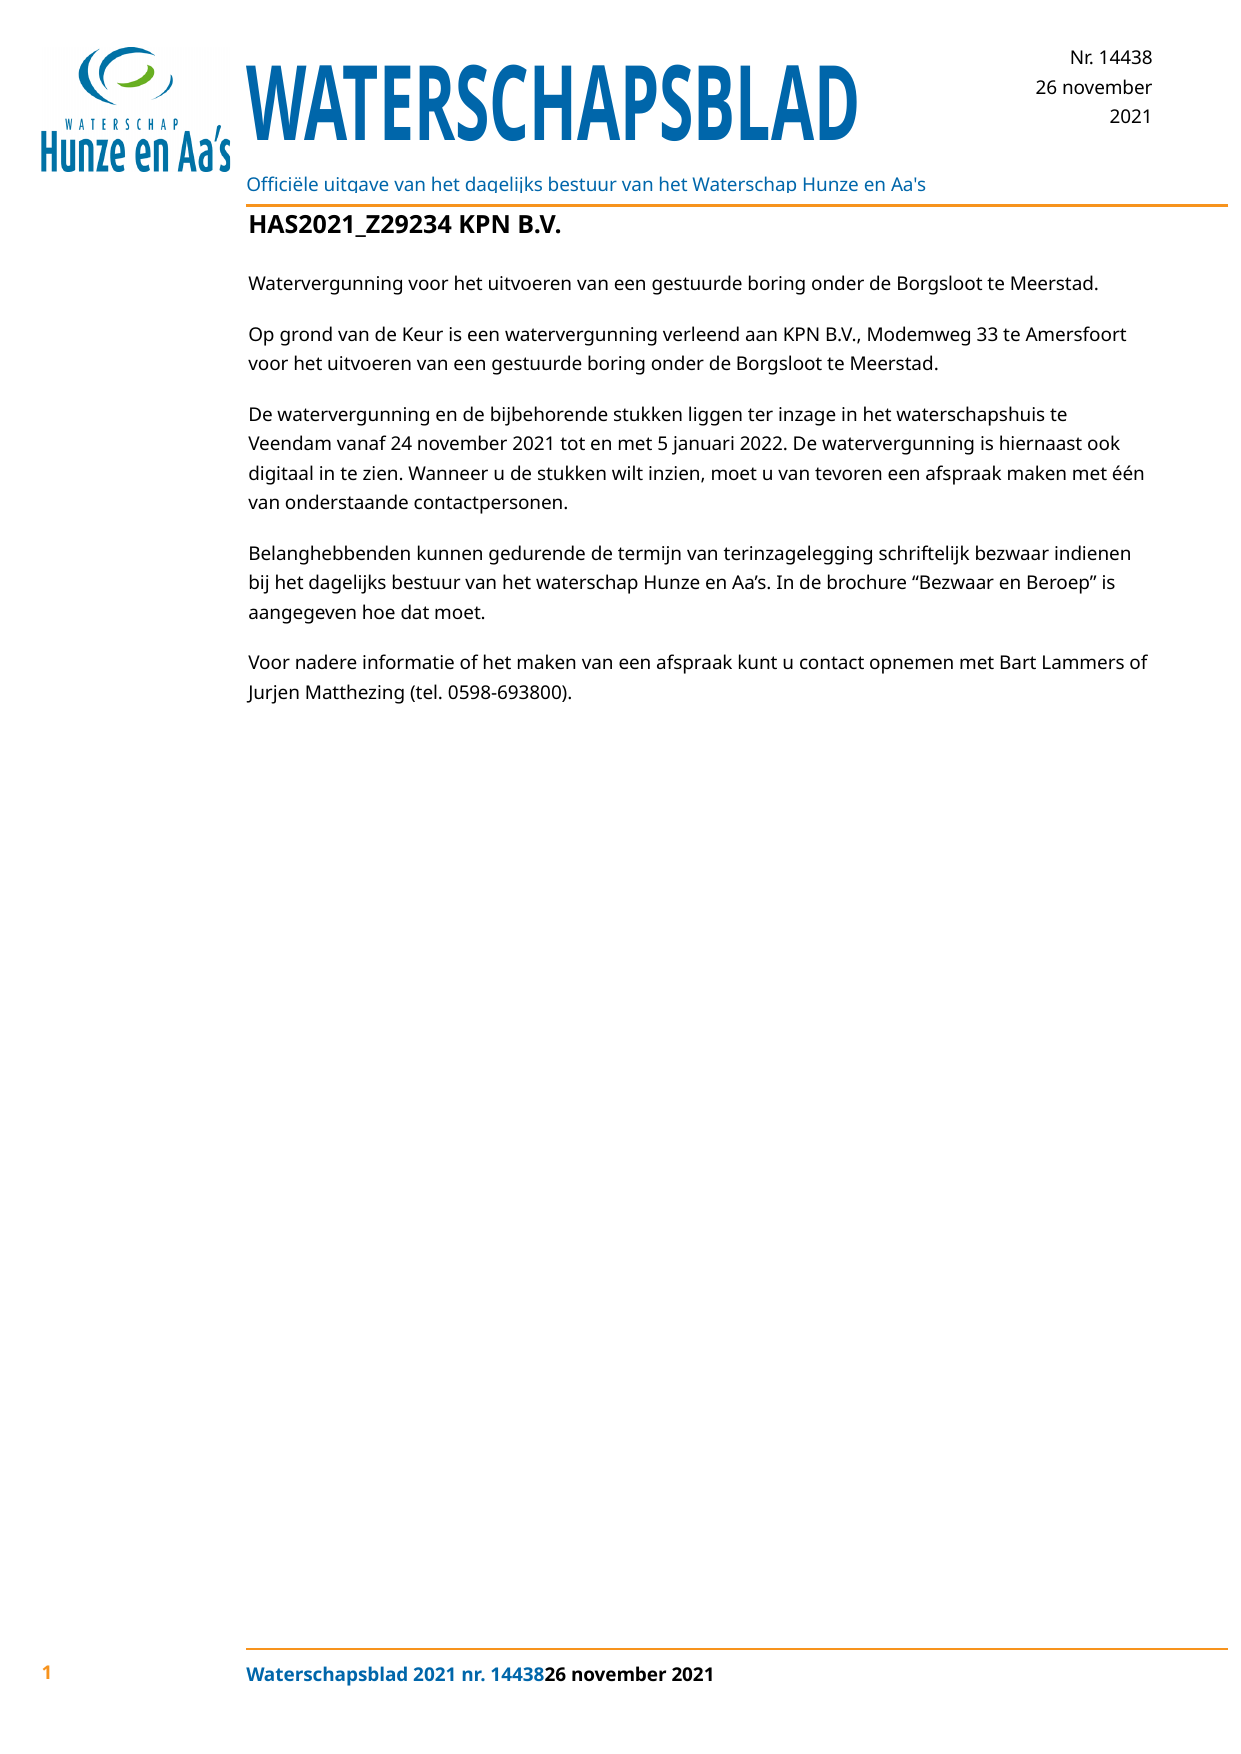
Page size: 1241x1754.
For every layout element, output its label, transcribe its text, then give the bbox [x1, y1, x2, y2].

text Op grond van de Keur is een watervergunning verleend aan KPN B.V., Modemweg 33 te Amersfoort voor het uitvoeren van een gestuurde boring onder de Borgsloot te Meerstad. [248, 321, 1152, 376]
text Voor nadere informatie of het maken van een afspraak kunt u contact opnemen met Bart Lammers of Jurjen Matthezing (tel. 0598-693800). [248, 649, 1152, 705]
picture [226, 145, 231, 156]
text HAS2021_Z29234 KPN B.V. [248, 207, 1152, 241]
text Belanghebbenden kunnen gedurende de termijn van terinzagelegging schriftelijk bezwaar indienen bij het dagelijks bestuur van het waterschap Hunze en Aa’s. In de brochure “Bezwaar en Beroep” is aangegeven hoe dat moet. [248, 540, 1152, 625]
picture [41, 47, 231, 172]
text De watervergunning en de bijbehorende stukken liggen ter inzage in het waterschapshuis te Veendam vanaf 24 november 2021 tot en met 5 januari 2022. De watervergunning is hiernaast ook digitaal in te zien. Wanneer u de stukken wilt inzien, moet u van tevoren een afspraak maken met één van onderstaande contactpersonen. [248, 401, 1152, 515]
picture [47, 154, 51, 172]
picture [183, 163, 191, 172]
text Watervergunning voor het uitvoeren van een gestuurde boring onder de Borgsloot te Meerstad. [248, 270, 1152, 296]
